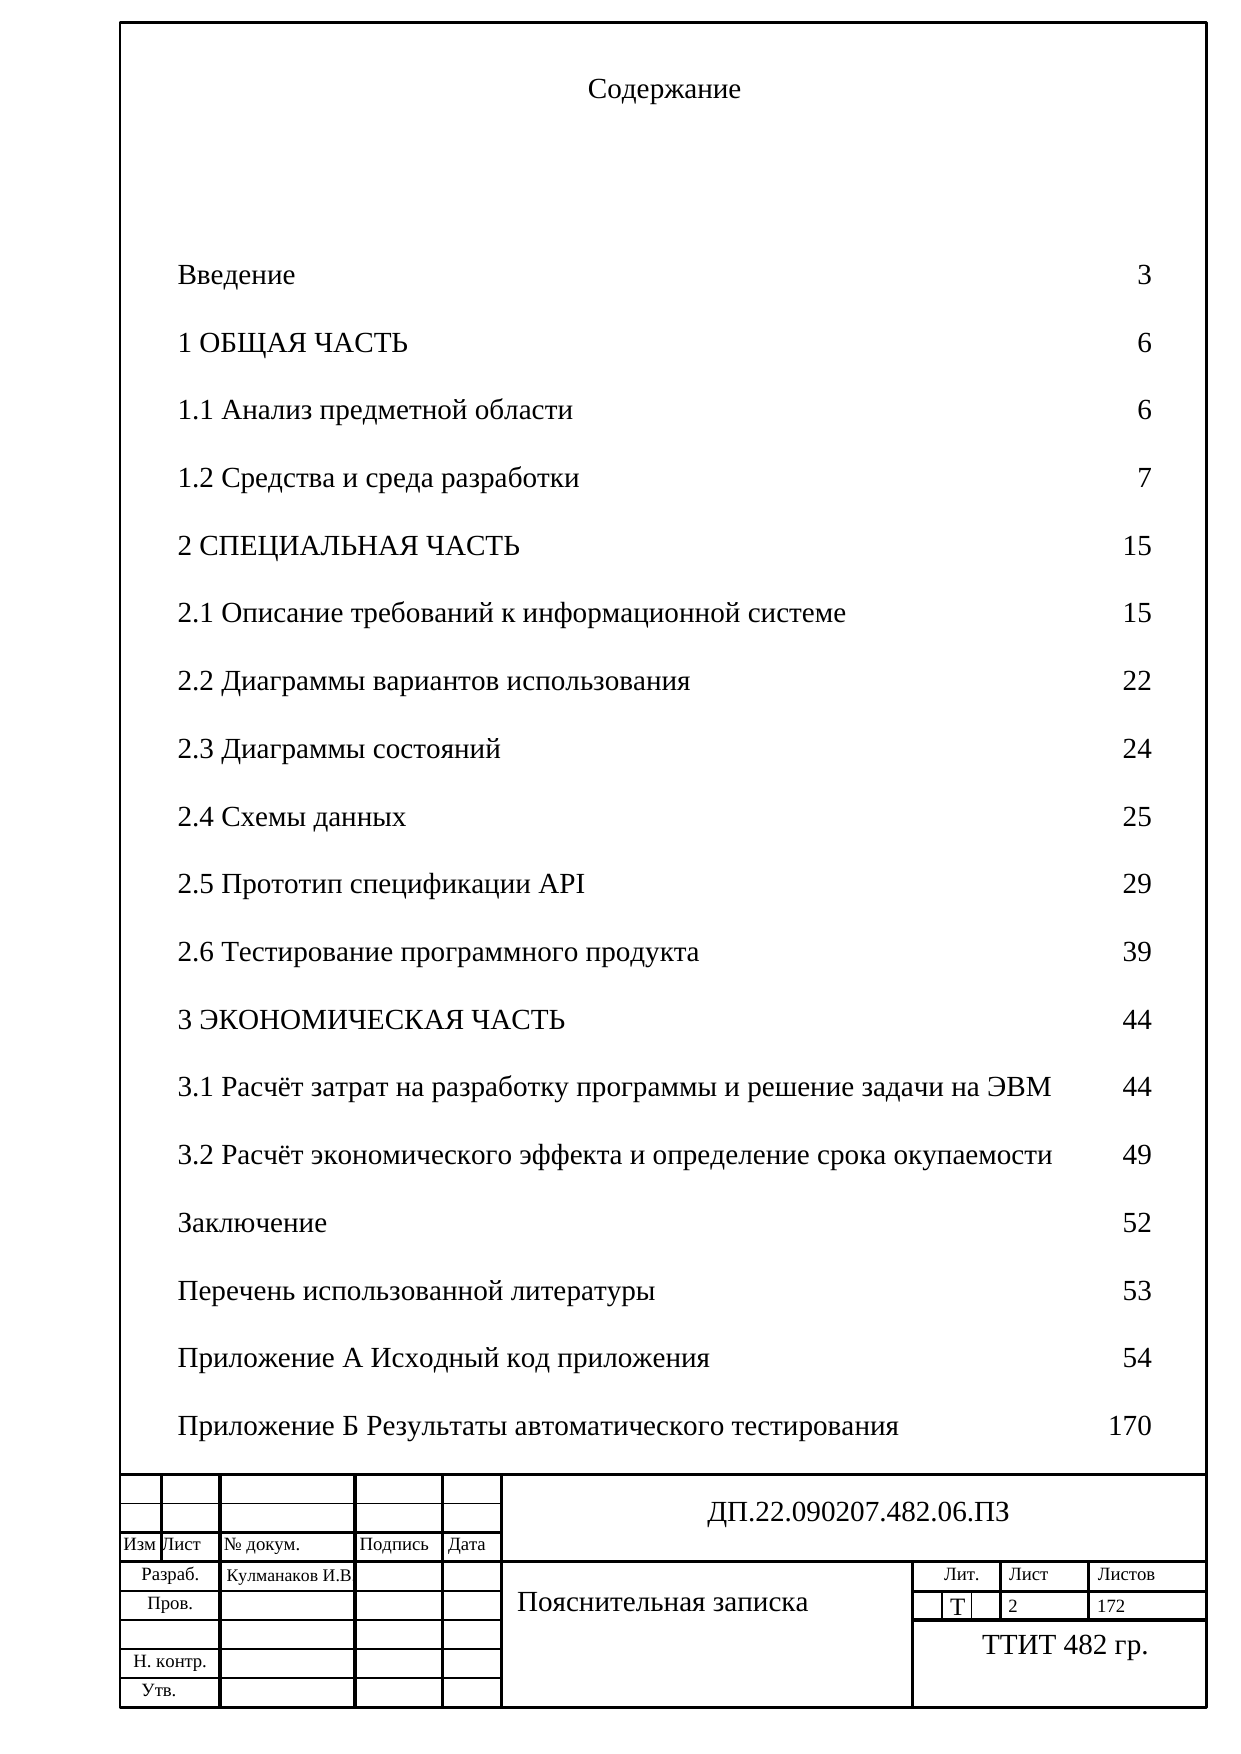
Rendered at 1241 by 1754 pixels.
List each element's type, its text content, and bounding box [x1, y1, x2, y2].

text Введение 3 [177, 257, 1152, 291]
text 1.2 Средства и среда разработки 7 [177, 460, 1152, 494]
text 2.1 Описание требований к информационной системе 15 [177, 596, 1152, 629]
text 2.6 Тестирование программного продукта 39 [177, 934, 1152, 968]
text 1 ОБЩАЯ ЧАСТЬ 6 [177, 325, 1152, 358]
text 2.2 Диаграммы вариантов использования 22 [177, 663, 1152, 697]
text 3 ЭКОНОМИЧЕСКАЯ ЧАСТЬ 44 [177, 1002, 1152, 1035]
text 3.1 Расчёт затрат на разработку программы и решение задачи на ЭВМ 44 [177, 1069, 1152, 1103]
text 2.3 Диаграммы состояний 24 [177, 731, 1152, 764]
text Приложение А Исходный код приложения 54 [177, 1340, 1152, 1374]
text 2.5 Прототип спецификации API 29 [177, 866, 1152, 900]
text Перечень использованной литературы 53 [177, 1273, 1152, 1306]
text Приложение Б Результаты автоматического тестирования 170 [177, 1408, 1152, 1442]
text 2.4 Схемы данных 25 [177, 799, 1152, 832]
text Заключение 52 [177, 1205, 1152, 1238]
text 1.1 Анализ предметной области 6 [177, 392, 1152, 426]
text 3.2 Расчёт экономического эффекта и определение срока окупаемости 49 [177, 1137, 1152, 1171]
subtitle Содержание [177, 71, 1152, 105]
text 2 СПЕЦИАЛЬНАЯ ЧАСТЬ 15 [177, 528, 1152, 561]
